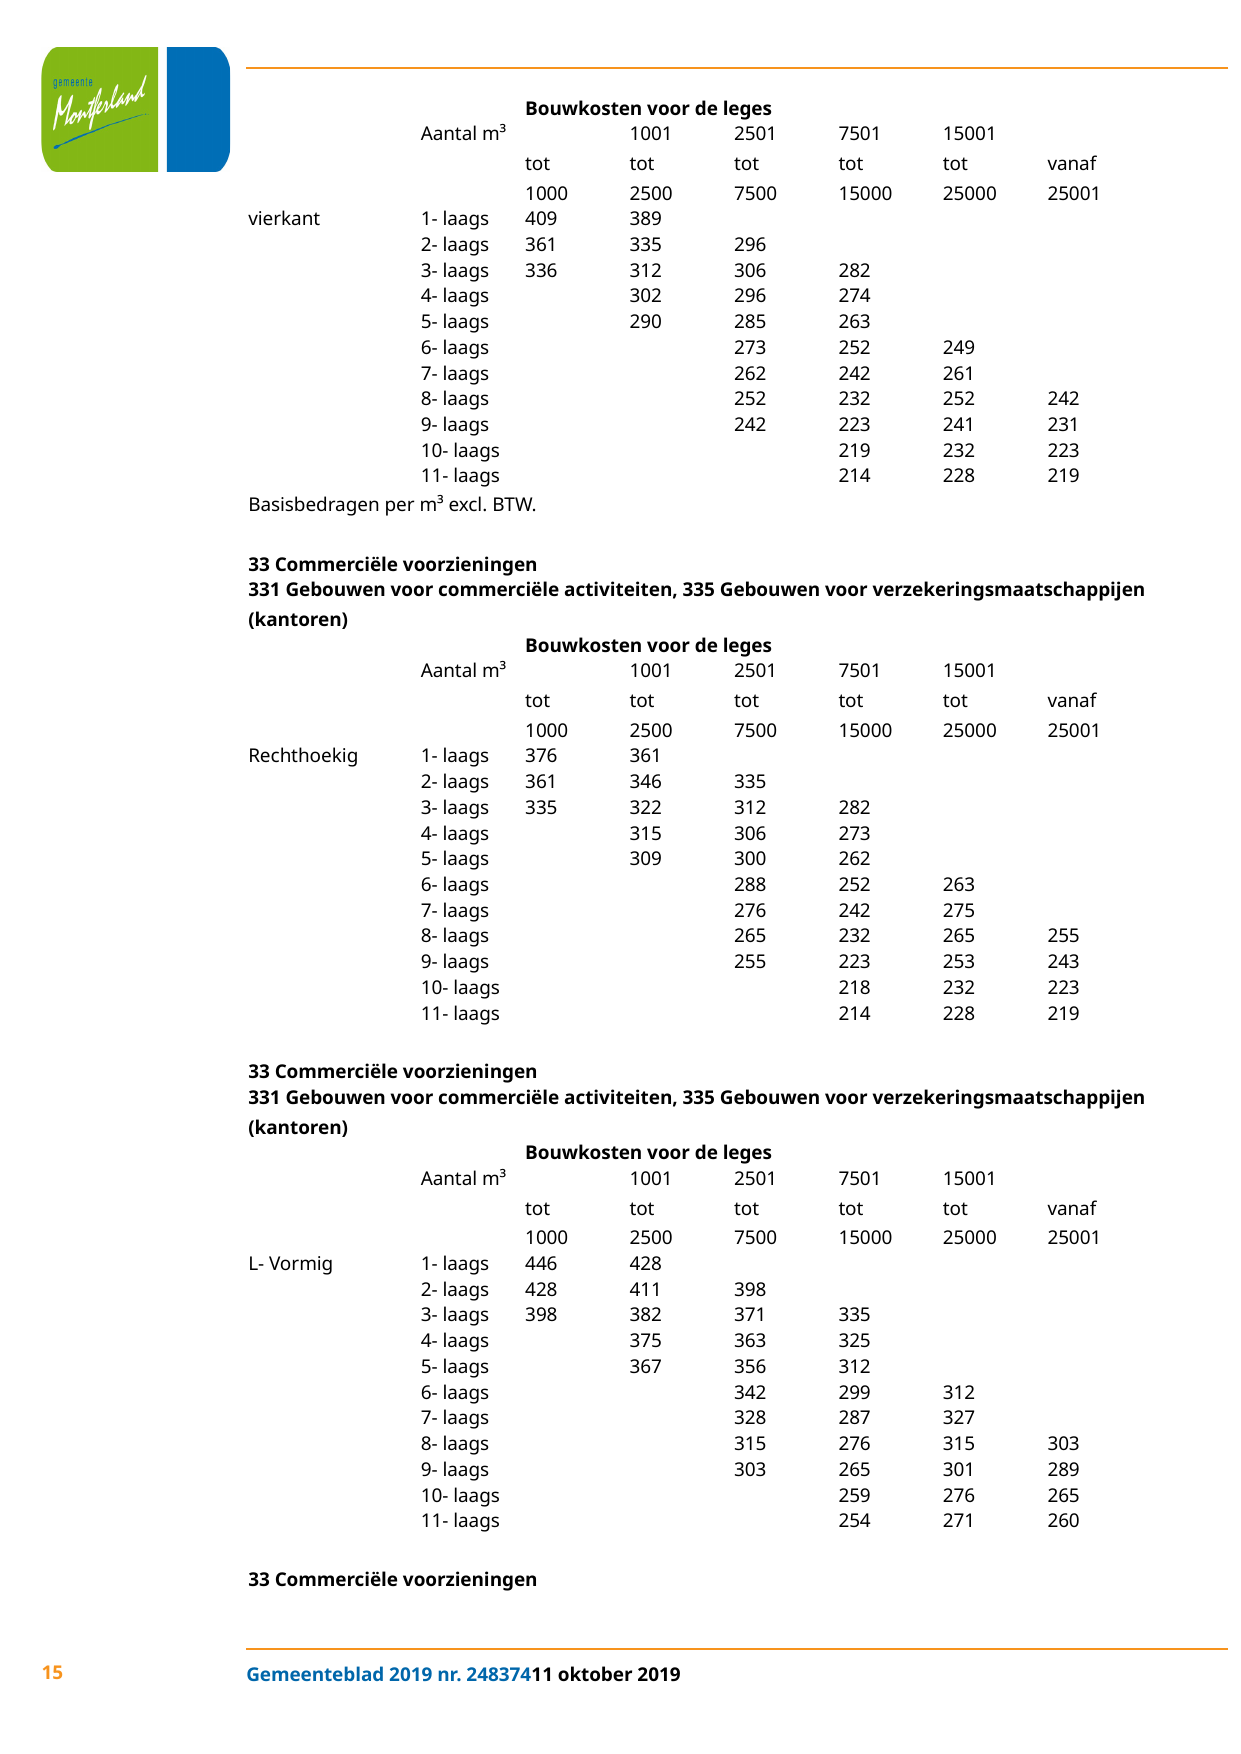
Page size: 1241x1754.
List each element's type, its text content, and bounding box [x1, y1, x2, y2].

table_cell 11- laags [421, 1508, 525, 1533]
table_cell [943, 283, 1047, 308]
table_cell [943, 1250, 1047, 1276]
table_cell 2- laags [421, 768, 525, 794]
table_cell 3- laags [421, 794, 525, 820]
table_cell [525, 1379, 629, 1404]
table_cell 228 [943, 463, 1047, 488]
table_cell Rechthoekig [248, 743, 421, 768]
table_cell 7501 tot 15000 [838, 121, 943, 205]
table_cell [525, 871, 629, 897]
table_cell 242 [1047, 386, 1152, 411]
table_cell 6- laags [421, 871, 525, 897]
table_cell 1- laags [421, 1250, 525, 1276]
table_cell [629, 871, 734, 897]
table_cell 356 [734, 1353, 838, 1379]
table_cell 312 [838, 1353, 943, 1379]
table_cell 265 [734, 923, 838, 948]
table_cell 336 [525, 257, 629, 283]
table_cell [734, 205, 838, 231]
table_cell [734, 974, 838, 1000]
table_cell tot 1000 [525, 121, 629, 205]
table_cell [629, 1379, 734, 1404]
table_cell 232 [838, 386, 943, 411]
table_cell [248, 231, 421, 257]
table_cell 5- laags [421, 308, 525, 334]
table_cell 8- laags [421, 923, 525, 948]
table_cell [248, 658, 421, 743]
table_cell [943, 205, 1047, 231]
table_cell 303 [1047, 1430, 1152, 1456]
table_cell 375 [629, 1328, 734, 1353]
table_cell [248, 632, 421, 658]
table_cell 1001 tot 2500 [629, 121, 734, 205]
table_cell 371 [734, 1302, 838, 1327]
table_cell 312 [734, 794, 838, 820]
table_cell 428 [525, 1276, 629, 1302]
table_cell 288 [734, 871, 838, 897]
table_cell [248, 1302, 421, 1327]
table_cell [943, 1276, 1047, 1302]
table_cell [629, 1508, 734, 1533]
table_cell tot 1000 [525, 658, 629, 743]
table_cell 7501 tot 15000 [838, 1165, 943, 1250]
table_cell 214 [838, 463, 943, 488]
table_cell 214 [838, 1000, 943, 1026]
table_cell 382 [629, 1302, 734, 1327]
table_cell 3- laags [421, 1302, 525, 1327]
table_cell 255 [1047, 923, 1152, 948]
table_cell [1047, 820, 1152, 846]
table_cell 9- laags [421, 1456, 525, 1482]
table_cell [734, 437, 838, 463]
table_cell [629, 923, 734, 948]
table_cell 241 [943, 411, 1047, 437]
table_cell 4- laags [421, 283, 525, 308]
table_cell 361 [525, 231, 629, 257]
table_cell [248, 794, 421, 820]
table_cell 5- laags [421, 846, 525, 871]
table_cell [248, 308, 421, 334]
table_cell [629, 437, 734, 463]
table_cell 1001 tot 2500 [629, 658, 734, 743]
table_cell 306 [734, 820, 838, 846]
table_cell [248, 1165, 421, 1250]
table_cell 2- laags [421, 231, 525, 257]
table_cell 11- laags [421, 463, 525, 488]
table_cell [629, 1000, 734, 1026]
table_cell [248, 923, 421, 948]
table_cell [629, 1482, 734, 1507]
table_cell [1047, 897, 1152, 923]
table_cell [838, 768, 943, 794]
table_cell 428 [629, 1250, 734, 1276]
table_cell [248, 386, 421, 411]
table_cell [248, 1000, 421, 1026]
table_cell [943, 794, 1047, 820]
table_cell 263 [943, 871, 1047, 897]
table_cell [838, 1250, 943, 1276]
table_cell [1047, 794, 1152, 820]
table_cell 3- laags [421, 257, 525, 283]
table_cell [1047, 768, 1152, 794]
table_cell 249 [943, 334, 1047, 360]
table_cell [943, 308, 1047, 334]
table_cell 411 [629, 1276, 734, 1302]
table_cell 261 [943, 360, 1047, 386]
table_cell [248, 411, 421, 437]
table_cell [734, 1508, 838, 1533]
table_cell [629, 949, 734, 974]
table_cell [629, 1430, 734, 1456]
table_cell 271 [943, 1508, 1047, 1533]
table_cell [1047, 1302, 1152, 1327]
table_cell [629, 974, 734, 1000]
table_cell Bouwkosten voor de leges [525, 1140, 1152, 1165]
table_cell 7- laags [421, 1405, 525, 1430]
table_cell vanaf 25001 [1047, 658, 1152, 743]
table_cell 273 [838, 820, 943, 846]
table_cell 296 [734, 283, 838, 308]
table_cell [248, 1379, 421, 1404]
table_cell [525, 360, 629, 386]
table_cell [734, 743, 838, 768]
table_cell [525, 949, 629, 974]
table_cell 242 [838, 897, 943, 923]
table_cell [248, 820, 421, 846]
table_cell [1047, 1353, 1152, 1379]
table_cell 4- laags [421, 820, 525, 846]
table_cell 2501 tot 7500 [734, 121, 838, 205]
table_header 33 Commerciële voorzieningen [248, 1059, 1152, 1084]
table_cell 315 [734, 1430, 838, 1456]
table_cell [1047, 231, 1152, 257]
table_cell [525, 1456, 629, 1482]
table_cell vanaf 25001 [1047, 1165, 1152, 1250]
table_cell 315 [943, 1430, 1047, 1456]
table_cell [629, 897, 734, 923]
table_cell 306 [734, 257, 838, 283]
table_cell [943, 231, 1047, 257]
table_cell [1047, 360, 1152, 386]
table_cell 232 [943, 437, 1047, 463]
table_cell [525, 283, 629, 308]
table_cell 265 [1047, 1482, 1152, 1507]
table_cell 275 [943, 897, 1047, 923]
table_cell 276 [734, 897, 838, 923]
table_cell 259 [838, 1482, 943, 1507]
table_cell [248, 846, 421, 871]
table_cell vanaf 25001 [1047, 121, 1152, 205]
table_cell [838, 743, 943, 768]
table_cell 8- laags [421, 1430, 525, 1456]
table_cell [525, 1482, 629, 1507]
table_cell 335 [629, 231, 734, 257]
table_cell 335 [734, 768, 838, 794]
table_cell 223 [838, 949, 943, 974]
table_cell [248, 949, 421, 974]
table_cell 223 [838, 411, 943, 437]
table_cell 5- laags [421, 1353, 525, 1379]
table_cell 219 [838, 437, 943, 463]
table_cell 7- laags [421, 897, 525, 923]
table_cell [248, 437, 421, 463]
table_cell 253 [943, 949, 1047, 974]
table_cell 231 [1047, 411, 1152, 437]
table_cell [734, 463, 838, 488]
table_cell [248, 871, 421, 897]
table_cell 9- laags [421, 411, 525, 437]
table_cell 303 [734, 1456, 838, 1482]
table_cell vierkant [248, 205, 421, 231]
table_cell 10- laags [421, 974, 525, 1000]
table_cell 312 [943, 1379, 1047, 1404]
table_cell 325 [838, 1328, 943, 1353]
table_cell tot 1000 [525, 1165, 629, 1250]
table_cell [525, 334, 629, 360]
table_cell 361 [629, 743, 734, 768]
table_cell [248, 897, 421, 923]
table_cell [1047, 1276, 1152, 1302]
table_cell 363 [734, 1328, 838, 1353]
table_cell 15001 tot 25000 [943, 658, 1047, 743]
table_cell [943, 1353, 1047, 1379]
table_cell 398 [525, 1302, 629, 1327]
table_cell 242 [838, 360, 943, 386]
table_cell 285 [734, 308, 838, 334]
picture [41, 47, 231, 172]
table_cell [525, 463, 629, 488]
table_cell [1047, 743, 1152, 768]
table_cell 232 [838, 923, 943, 948]
table_cell 335 [838, 1302, 943, 1327]
table_cell 243 [1047, 949, 1152, 974]
table_cell [838, 205, 943, 231]
table_cell 11- laags [421, 1000, 525, 1026]
table_cell 2501 tot 7500 [734, 658, 838, 743]
table_cell [943, 1328, 1047, 1353]
table_cell [943, 846, 1047, 871]
table_cell [943, 1302, 1047, 1327]
table_cell 7501 tot 15000 [838, 658, 943, 743]
table_cell [248, 334, 421, 360]
table_cell Aantal m³ [421, 658, 525, 743]
table_cell 312 [629, 257, 734, 283]
table_cell 218 [838, 974, 943, 1000]
table_cell 242 [734, 411, 838, 437]
table_cell 232 [943, 974, 1047, 1000]
table_cell 331 Gebouwen voor commerciële activiteiten, 335 Gebouwen voor verzekeringsmaatschappijen (kantoren) [248, 1084, 1152, 1139]
table_cell [838, 231, 943, 257]
table_cell 361 [525, 768, 629, 794]
table_cell [734, 1000, 838, 1026]
table_cell [1047, 283, 1152, 308]
table_cell [525, 411, 629, 437]
table_cell 309 [629, 846, 734, 871]
table_cell 252 [734, 386, 838, 411]
table_cell 252 [838, 334, 943, 360]
table_cell [248, 1482, 421, 1507]
table_cell 446 [525, 1250, 629, 1276]
table_cell [248, 257, 421, 283]
table_cell [525, 846, 629, 871]
table_cell [421, 95, 525, 121]
table_cell 335 [525, 794, 629, 820]
table_cell 10- laags [421, 437, 525, 463]
table_cell [1047, 1250, 1152, 1276]
table_cell 265 [943, 923, 1047, 948]
table_cell [525, 820, 629, 846]
table_cell [1047, 1405, 1152, 1430]
table_cell 2501 tot 7500 [734, 1165, 838, 1250]
table_cell 409 [525, 205, 629, 231]
table_cell 219 [1047, 463, 1152, 488]
table_cell 254 [838, 1508, 943, 1533]
text Basisbedragen per m³ excl. BTW. [248, 492, 1152, 517]
table_cell [248, 1276, 421, 1302]
table_cell 15001 tot 25000 [943, 1165, 1047, 1250]
table_cell [525, 974, 629, 1000]
table_cell 223 [1047, 437, 1152, 463]
table_cell L- Vormig [248, 1250, 421, 1276]
table_cell [629, 411, 734, 437]
table_cell [943, 820, 1047, 846]
table_cell [943, 257, 1047, 283]
table_cell [734, 1250, 838, 1276]
table_cell [734, 1482, 838, 1507]
table_cell 228 [943, 1000, 1047, 1026]
table_cell 265 [838, 1456, 943, 1482]
table_cell 273 [734, 334, 838, 360]
table_cell [248, 463, 421, 488]
table_cell 276 [838, 1430, 943, 1456]
table_cell 276 [943, 1482, 1047, 1507]
table_cell 376 [525, 743, 629, 768]
table_cell 4- laags [421, 1328, 525, 1353]
table_cell Bouwkosten voor de leges [525, 95, 1152, 121]
table_cell [629, 360, 734, 386]
table_cell 274 [838, 283, 943, 308]
table_cell 8- laags [421, 386, 525, 411]
table_cell [248, 1430, 421, 1456]
table_cell 252 [943, 386, 1047, 411]
table_cell 282 [838, 257, 943, 283]
table_cell [525, 437, 629, 463]
table_cell 7- laags [421, 360, 525, 386]
table_cell [629, 1456, 734, 1482]
table_cell 9- laags [421, 949, 525, 974]
table_cell 15001 tot 25000 [943, 121, 1047, 205]
table_cell 6- laags [421, 1379, 525, 1404]
table_cell 1- laags [421, 743, 525, 768]
table_cell 2- laags [421, 1276, 525, 1302]
table_cell 300 [734, 846, 838, 871]
table_cell [248, 1353, 421, 1379]
table_cell 282 [838, 794, 943, 820]
table_cell Aantal m³ [421, 1165, 525, 1250]
table_cell 255 [734, 949, 838, 974]
table_cell 287 [838, 1405, 943, 1430]
table_cell 322 [629, 794, 734, 820]
table_cell Bouwkosten voor de leges [525, 632, 1152, 658]
table_cell [421, 1140, 525, 1165]
table_cell 219 [1047, 1000, 1152, 1026]
table_cell [525, 897, 629, 923]
table_cell [421, 632, 525, 658]
table_cell [629, 334, 734, 360]
table_cell [248, 95, 421, 121]
table_cell [629, 1405, 734, 1430]
table_cell [525, 386, 629, 411]
table_cell [1047, 871, 1152, 897]
table_cell 262 [838, 846, 943, 871]
table_cell [629, 463, 734, 488]
table_cell 331 Gebouwen voor commerciële activiteiten, 335 Gebouwen voor verzekeringsmaatschappijen (kantoren) [248, 577, 1152, 632]
table_cell 299 [838, 1379, 943, 1404]
table_cell 327 [943, 1405, 1047, 1430]
table_cell [525, 308, 629, 334]
table_cell 290 [629, 308, 734, 334]
table_cell 328 [734, 1405, 838, 1430]
table_cell 389 [629, 205, 734, 231]
table_cell 289 [1047, 1456, 1152, 1482]
table_cell 296 [734, 231, 838, 257]
table_cell 223 [1047, 974, 1152, 1000]
table_cell [248, 1508, 421, 1533]
table_cell 367 [629, 1353, 734, 1379]
table_cell [525, 1328, 629, 1353]
table_cell [525, 1405, 629, 1430]
table_cell 263 [838, 308, 943, 334]
table_cell [248, 1456, 421, 1482]
table_cell 1001 tot 2500 [629, 1165, 734, 1250]
table_cell 342 [734, 1379, 838, 1404]
table_cell [1047, 1379, 1152, 1404]
table_cell 315 [629, 820, 734, 846]
table_cell [525, 1430, 629, 1456]
table_cell [525, 1000, 629, 1026]
table_cell [629, 386, 734, 411]
table_cell [248, 1328, 421, 1353]
table_cell 6- laags [421, 334, 525, 360]
table_cell [248, 1140, 421, 1165]
table_cell 302 [629, 283, 734, 308]
table_cell 1- laags [421, 205, 525, 231]
table_cell [838, 1276, 943, 1302]
table_cell [248, 121, 421, 205]
table_cell [1047, 257, 1152, 283]
table_cell [248, 283, 421, 308]
table_cell 10- laags [421, 1482, 525, 1507]
table_cell [1047, 308, 1152, 334]
table_cell [1047, 846, 1152, 871]
table_cell [943, 768, 1047, 794]
table_cell [248, 360, 421, 386]
table_cell [248, 1405, 421, 1430]
table_header 33 Commerciële voorzieningen [248, 551, 1152, 577]
table_cell 301 [943, 1456, 1047, 1482]
table_cell [1047, 334, 1152, 360]
table_cell Aantal m³ [421, 121, 525, 205]
table_cell [248, 974, 421, 1000]
table_header 33 Commerciële voorzieningen [248, 1566, 1152, 1592]
table_cell [525, 1353, 629, 1379]
table_cell 252 [838, 871, 943, 897]
table_cell 398 [734, 1276, 838, 1302]
table_cell 262 [734, 360, 838, 386]
table_cell [525, 923, 629, 948]
table_cell 346 [629, 768, 734, 794]
table_cell [1047, 1328, 1152, 1353]
table_cell [1047, 205, 1152, 231]
table_cell 260 [1047, 1508, 1152, 1533]
table_cell [943, 743, 1047, 768]
table_cell [525, 1508, 629, 1533]
table_cell [248, 768, 421, 794]
